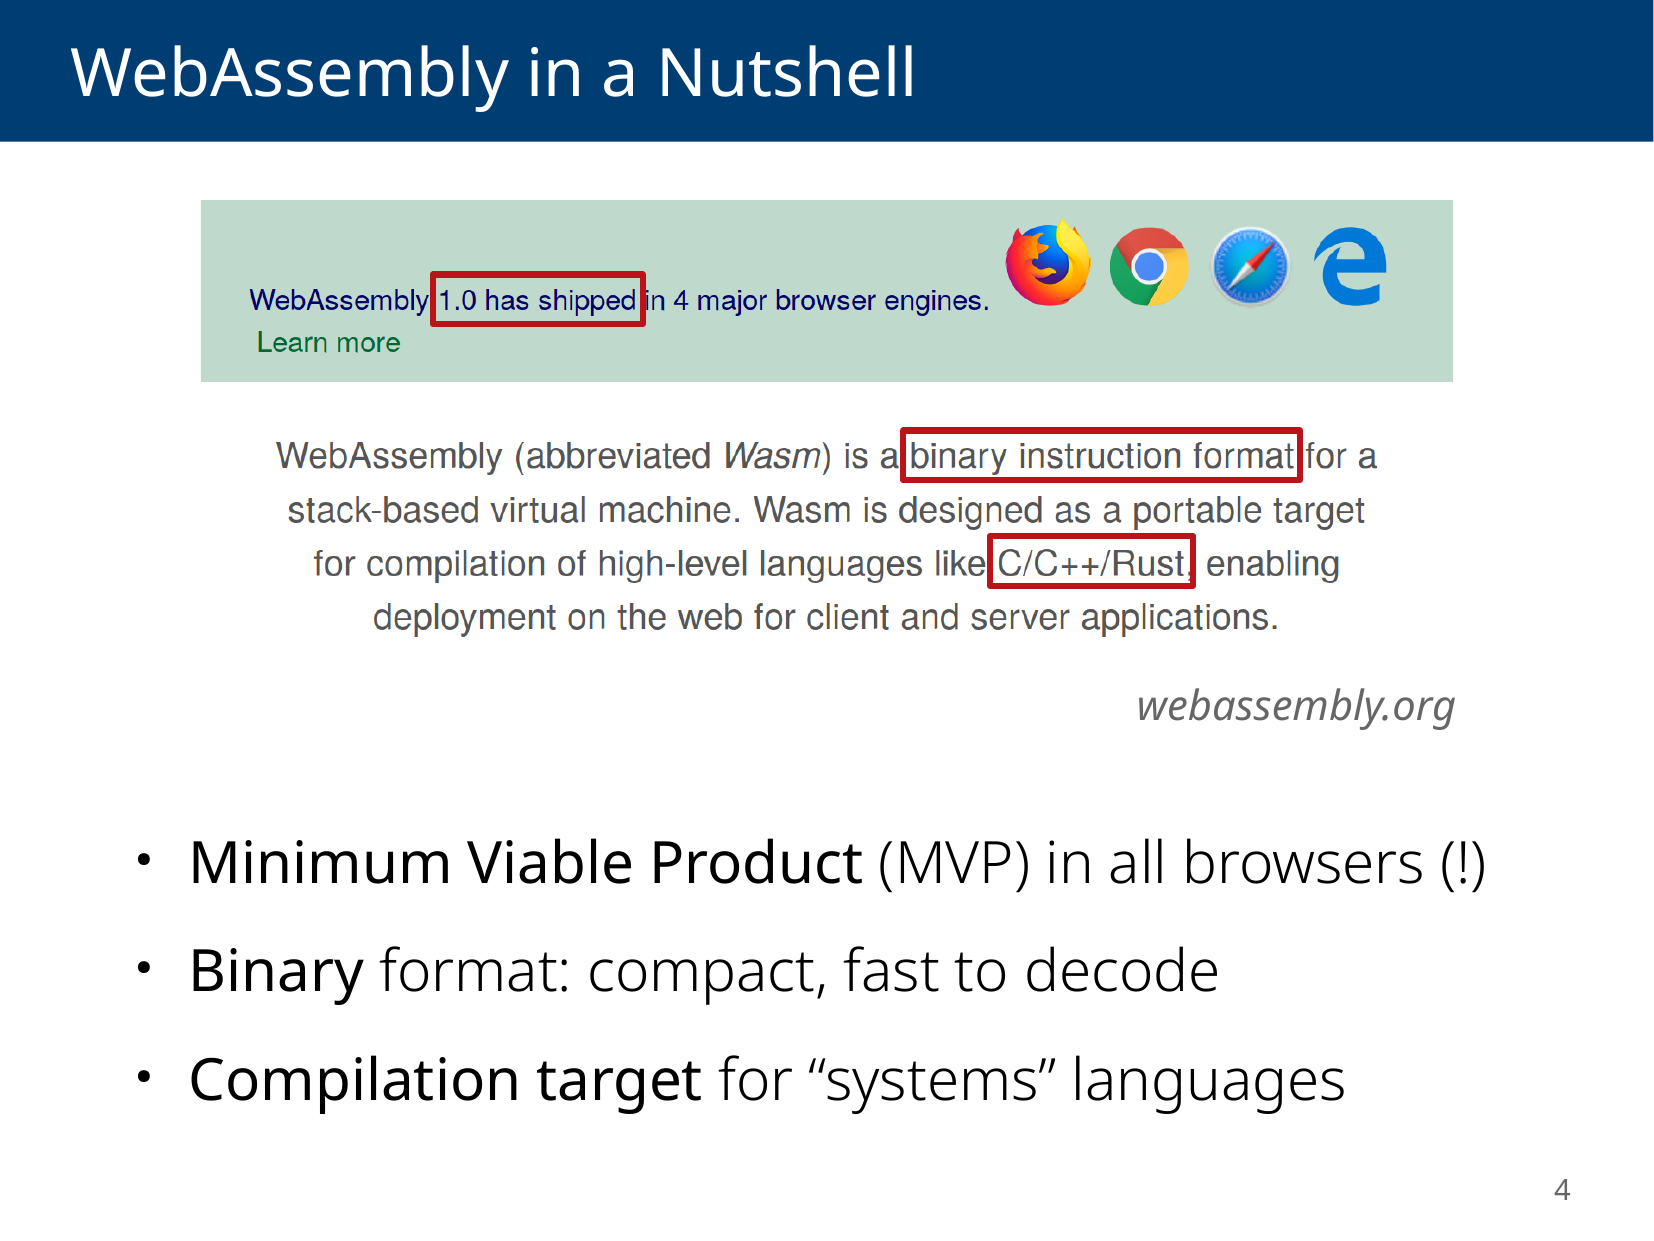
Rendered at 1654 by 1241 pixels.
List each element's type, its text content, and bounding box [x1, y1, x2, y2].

text_box webassembly.org [1122, 668, 1654, 734]
list Minimum Viable Product (MVP) in all browsers (!) Binary format: compact, fast to decode Compilation target for “systems” languages [118, 820, 1607, 1199]
title WebAssembly in a Nutshell [0, 0, 1654, 142]
picture [200, 200, 1453, 651]
